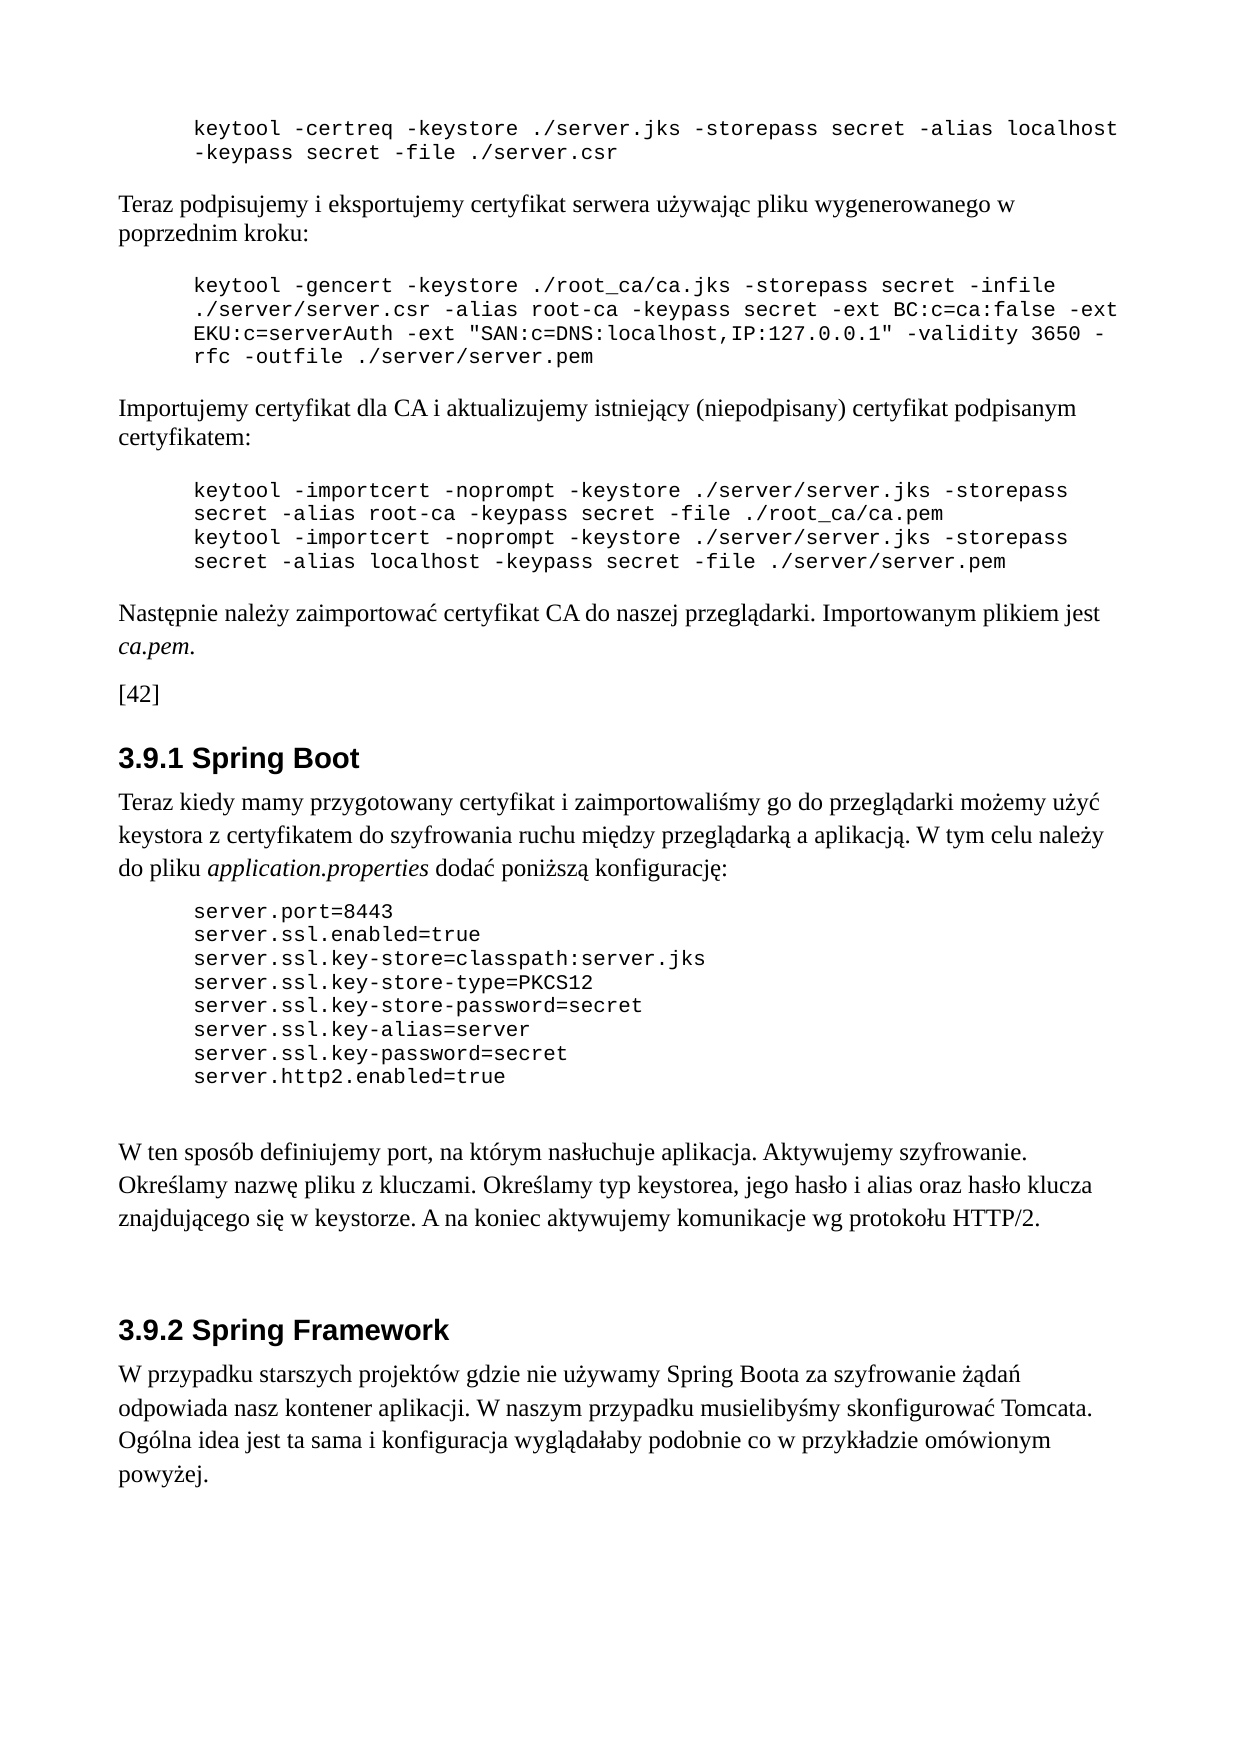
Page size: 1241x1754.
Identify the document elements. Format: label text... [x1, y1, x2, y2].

text Teraz podpisujemy i eksportujemy certyfikat serwera używając pliku wygenerowanego w poprzednim kroku: [118, 189, 1122, 247]
text [42] [118, 679, 1122, 707]
text server.ssl.key-store-type=PKCS12 [193, 972, 1122, 995]
text Teraz kiedy mamy przygotowany certyfikat i zaimportowaliśmy go do przeglądarki możemy użyć keystora z certyfikatem do szyfrowania ruchu między przeglądarką a aplikacją. W tym celu należy do pliku application.properties dodać poniższą konfigurację: [118, 787, 1122, 882]
text server.ssl.key-alias=server [193, 1019, 1122, 1043]
text W ten sposób definiujemy port, na którym nasłuchuje aplikacja. Aktywujemy szyfrowanie. Określamy nazwę pliku z kluczami. Określamy typ keystorea, jego hasło i alias oraz hasło klucza znajdującego się w keystorze. A na koniec aktywujemy komunikacje wg protokołu HTTP/2. [118, 1137, 1122, 1232]
text server.ssl.key-store-password=secret [193, 995, 1122, 1019]
text W przypadku starszych projektów gdzie nie używamy Spring Boota za szyfrowanie żądań odpowiada nasz kontener aplikacji. W naszym przypadku musielibyśmy skonfigurować Tomcata. Ogólna idea jest ta sama i konfiguracja wyglądałaby podobnie co w przykładzie omówionym powyżej. [118, 1359, 1122, 1487]
text server.http2.enabled=true [193, 1066, 1122, 1090]
text keytool -certreq -keystore ./server.jks -storepass secret -alias localhost -keypass secret -file ./server.csr [193, 118, 1122, 165]
text server.port=8443 [193, 901, 1122, 924]
text server.ssl.key-password=secret [193, 1043, 1122, 1066]
text keytool -importcert -noprompt -keystore ./server/server.jks -storepass secret -alias localhost -keypass secret -file ./server/server.pem [193, 527, 1122, 574]
text Następnie należy zaimportować certyfikat CA do naszej przeglądarki. Importowanym plikiem jest ca.pem. [118, 598, 1122, 660]
text server.ssl.key-store=classpath:server.jks [193, 948, 1122, 972]
text Importujemy certyfikat dla CA i aktualizujemy istniejący (niepodpisany) certyfikat podpisanym certyfikatem: [118, 393, 1122, 451]
text server.ssl.enabled=true [193, 924, 1122, 948]
text keytool -importcert -noprompt -keystore ./server/server.jks -storepass secret -alias root-ca -keypass secret -file ./root_ca/ca.pem [193, 480, 1122, 527]
subtitle 3.9.1 Spring Boot [118, 741, 1122, 774]
text keytool -gencert -keystore ./root_ca/ca.jks -storepass secret -infile ./server/server.csr -alias root-ca -keypass secret -ext BC:c=ca:false -ext EKU:c=serverAuth -ext "SAN:c=DNS:localhost,IP:127.0.0.1" -validity 3650 -rfc -outfile ./server/server.pem [193, 275, 1122, 370]
subtitle 3.9.2 Spring Framework [118, 1313, 1122, 1347]
